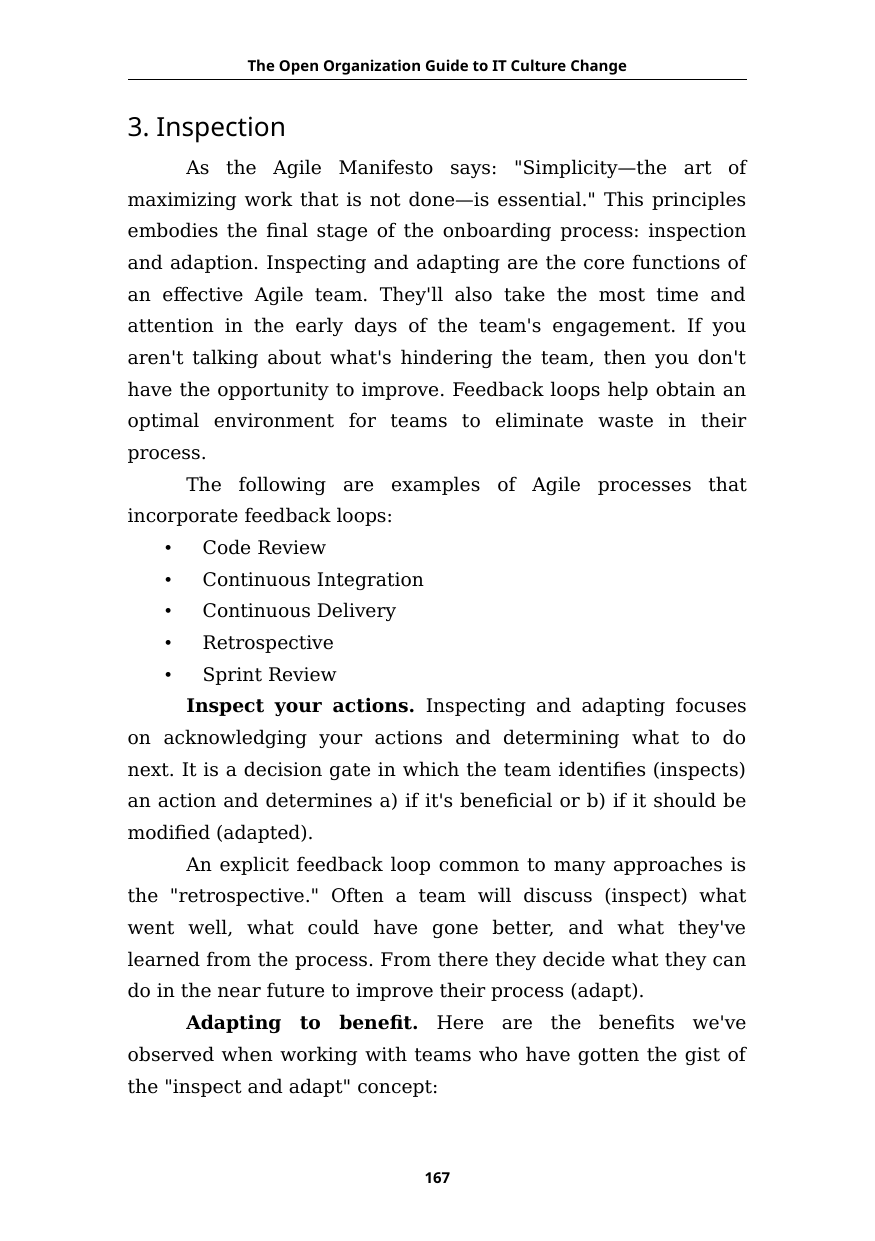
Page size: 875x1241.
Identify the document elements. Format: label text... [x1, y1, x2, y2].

subtitle 3. Inspection [127, 109, 747, 144]
text Adapting to benefit. Here are the benefits we've observed when working with teams who have gotten the gist of the "inspect and adapt" concept: [127, 1012, 747, 1098]
list Retrospective [165, 632, 747, 654]
text The following are examples of Agile processes that incorporate feedback loops: [127, 474, 747, 527]
list Continuous Delivery [165, 600, 747, 622]
list Sprint Review [165, 664, 747, 686]
text An explicit feedback loop common to many approaches is the "retrospective." Often a team will discuss (inspect) what went well, what could have gone better, and what they've learned from the process. From there they decide what they can do in the near future to improve their process (adapt). [127, 854, 747, 1002]
list Code Review [165, 537, 747, 559]
list Continuous Integration [165, 569, 747, 591]
text Inspect your actions. Inspecting and adapting focuses on acknowledging your actions and determining what to do next. It is a decision gate in which the team identifies (inspects) an action and determines a) if it's beneficial or b) if it should be modified (adapted). [127, 695, 747, 844]
text As the Agile Manifesto says: "Simplicity—the art of maximizing work that is not done—is essential." This principles embodies the final stage of the onboarding process: inspection and adaption. Inspecting and adapting are the core functions of an effective Agile team. They'll also take the most time and attention in the early days of the team's engagement. If you aren't talking about what's hindering the team, then you don't have the opportunity to improve. Feedback loops help obtain an optimal environment for teams to eliminate waste in their process. [127, 157, 747, 464]
